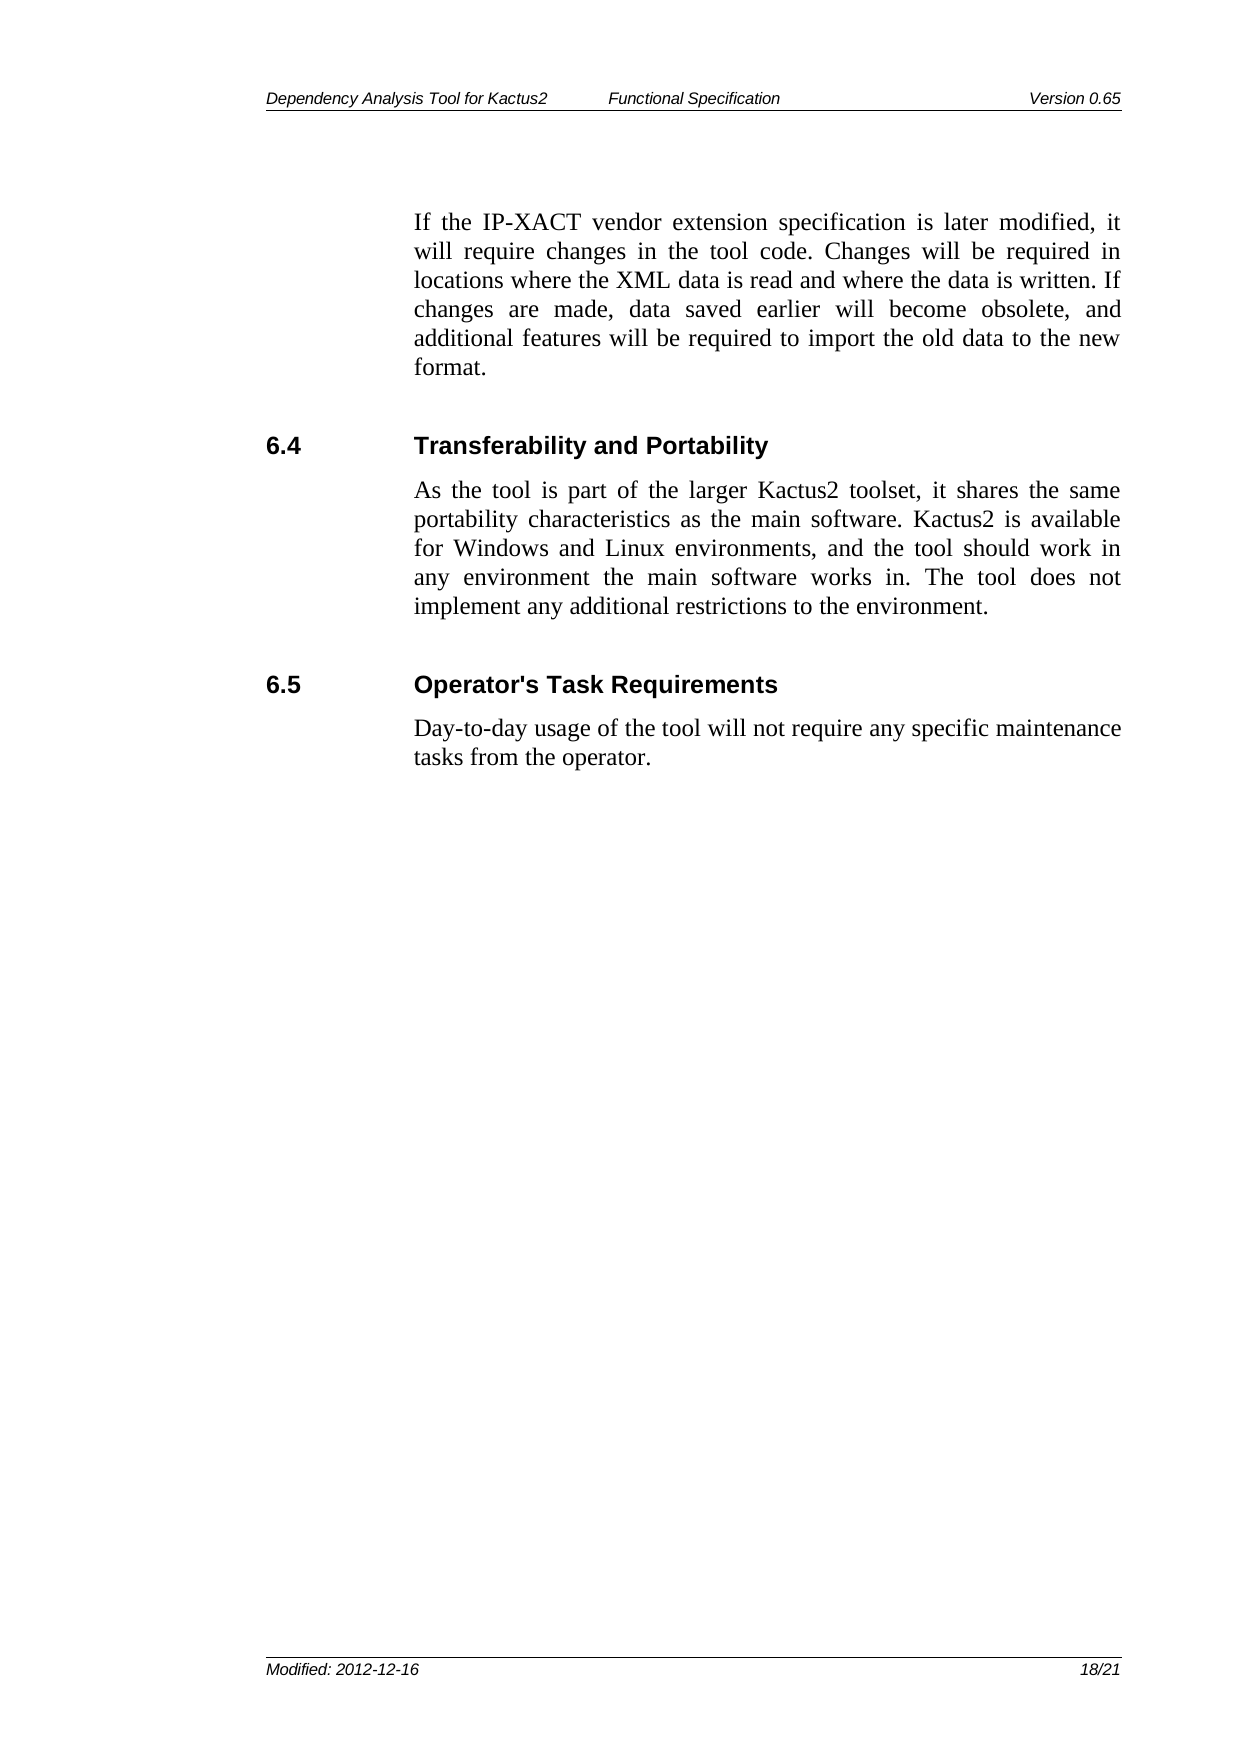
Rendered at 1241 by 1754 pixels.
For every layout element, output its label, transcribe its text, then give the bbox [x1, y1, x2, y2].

text Day-to-day usage of the tool will not require any specific maintenance tasks from the operator. [413, 713, 1122, 771]
subtitle Operator's Task Requirements [266, 669, 1122, 699]
text If the IP-XACT vendor extension specification is later modified, it will require changes in the tool code. Changes will be required in locations where the XML data is read and where the data is written. If changes are made, data saved earlier will become obsolete, and additional features will be required to import the old data to the new format. [413, 207, 1122, 381]
text As the tool is part of the larger Kactus2 toolset, it shares the same portability characteristics as the main software. Kactus2 is available for Windows and Linux environments, and the tool should work in any environment the main software works in. The tool does not implement any additional restrictions to the environment. [413, 474, 1122, 620]
subtitle Transferability and Portability [266, 431, 1122, 460]
